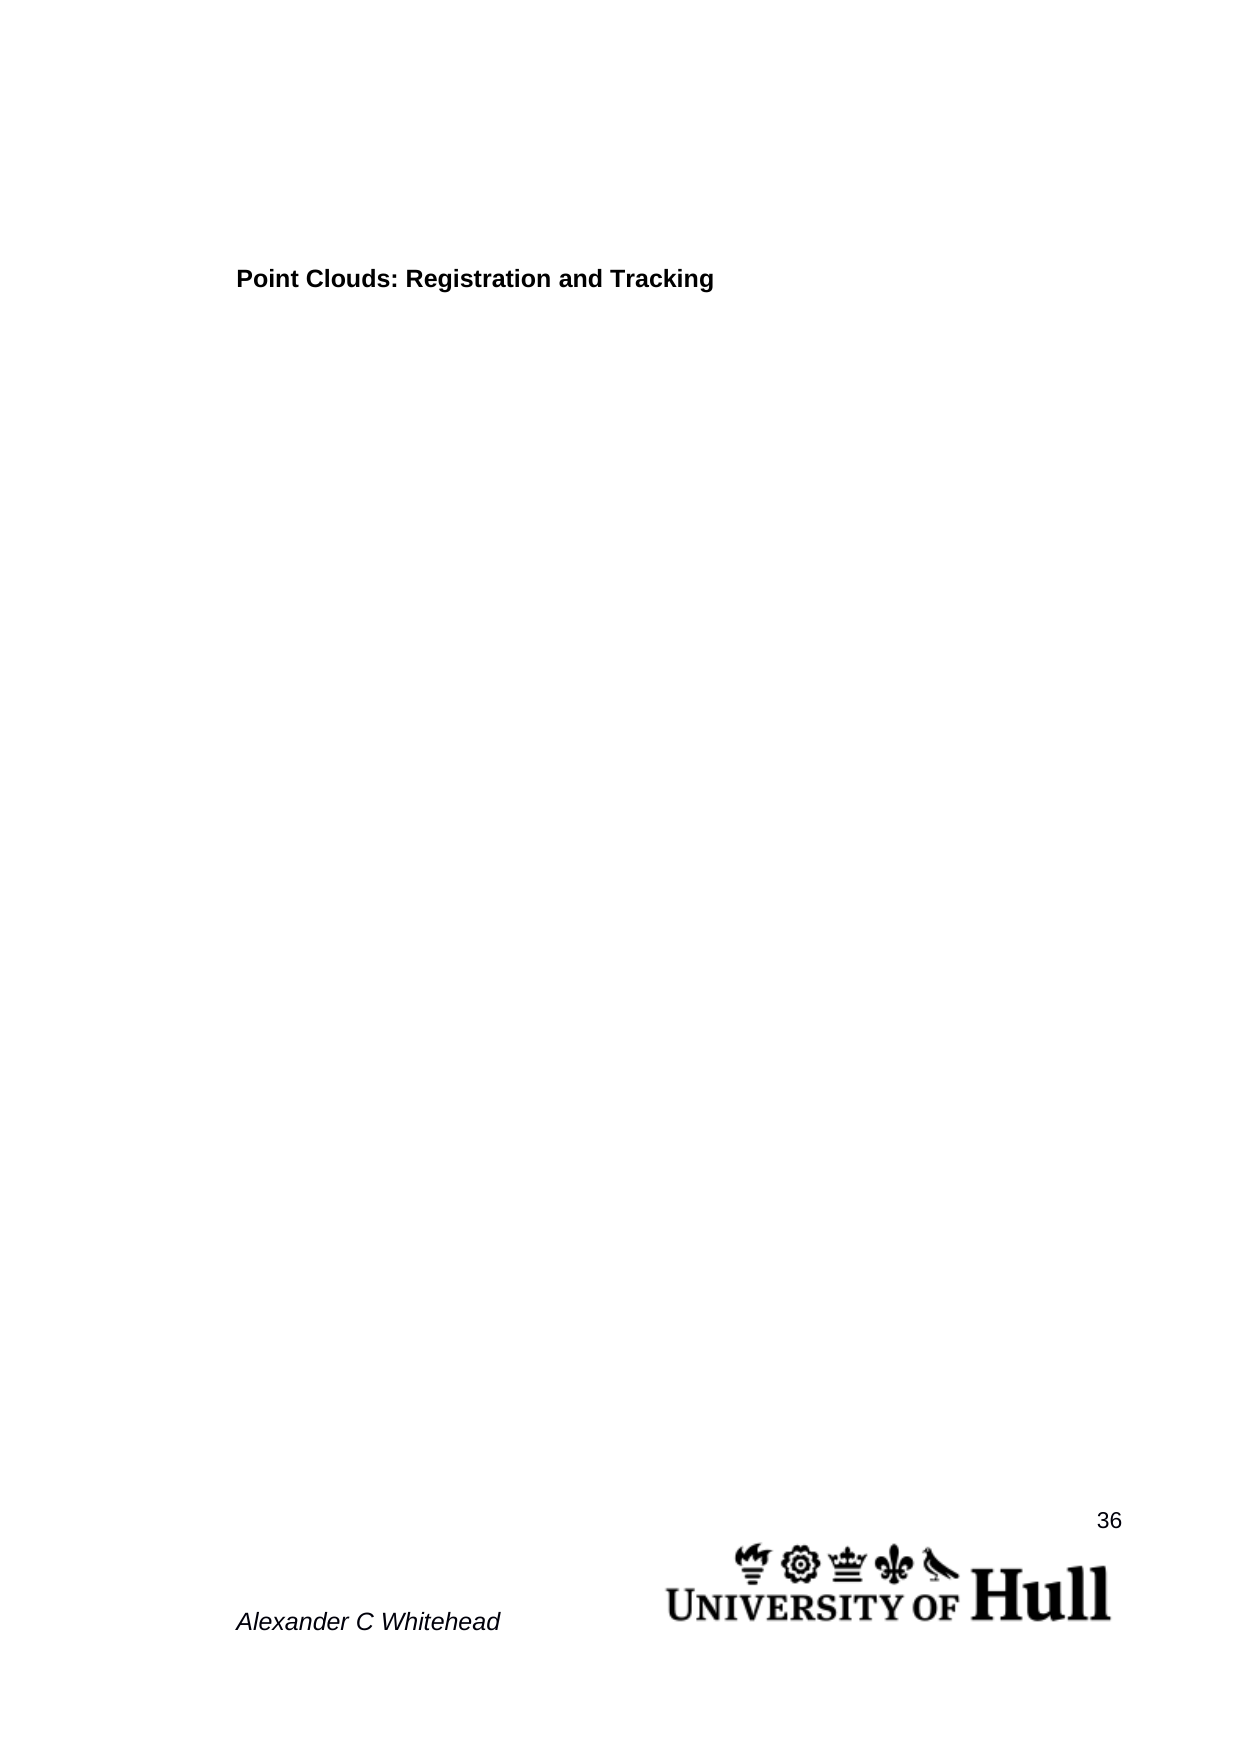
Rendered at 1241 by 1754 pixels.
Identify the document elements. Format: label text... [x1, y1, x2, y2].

picture [659, 1533, 1119, 1631]
subtitle Point Clouds: Registration and Tracking [236, 264, 1122, 293]
